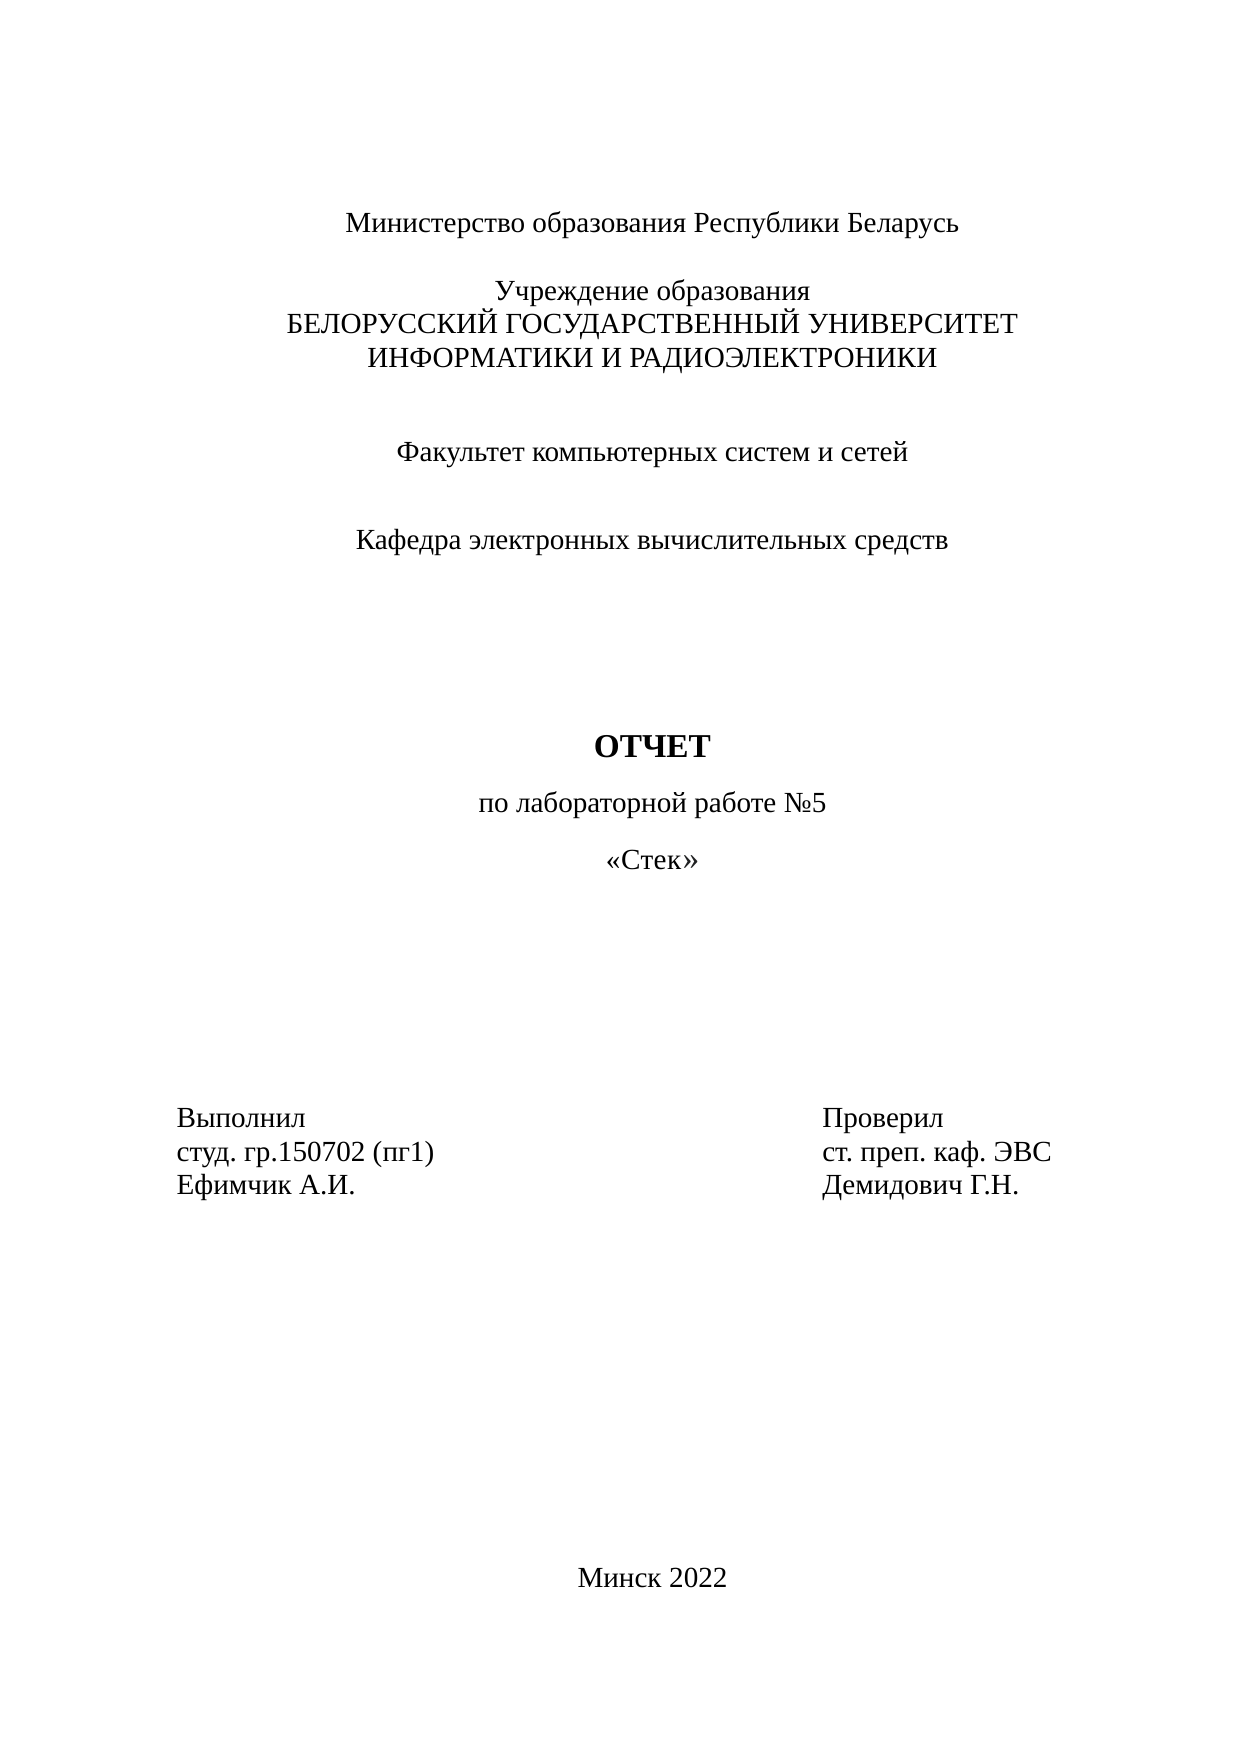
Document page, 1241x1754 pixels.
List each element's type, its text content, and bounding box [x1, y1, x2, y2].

table_cell ОТЧЕТ по лабораторной работе №5 «Стек» [165, 584, 1139, 1100]
table_cell Факультет компьютерных систем и сетей [165, 408, 1139, 495]
table_cell Проверил ст. преп. каф. ЭВС Демидович Г.Н. [811, 1100, 1139, 1213]
table_cell Кафедра электронных вычислительных средств [165, 495, 1139, 583]
table_cell [554, 1100, 811, 1213]
table_cell Выполнил студ. гр.150702 (пг1) Ефимчик А.И. [165, 1100, 554, 1213]
table_cell Минск 2022 [165, 1213, 1139, 1594]
table_header Министерство образования Республики Беларусь Учреждение образования Белорусский Государственный Университет Информатики и Радиоэлектроники [165, 171, 1139, 407]
